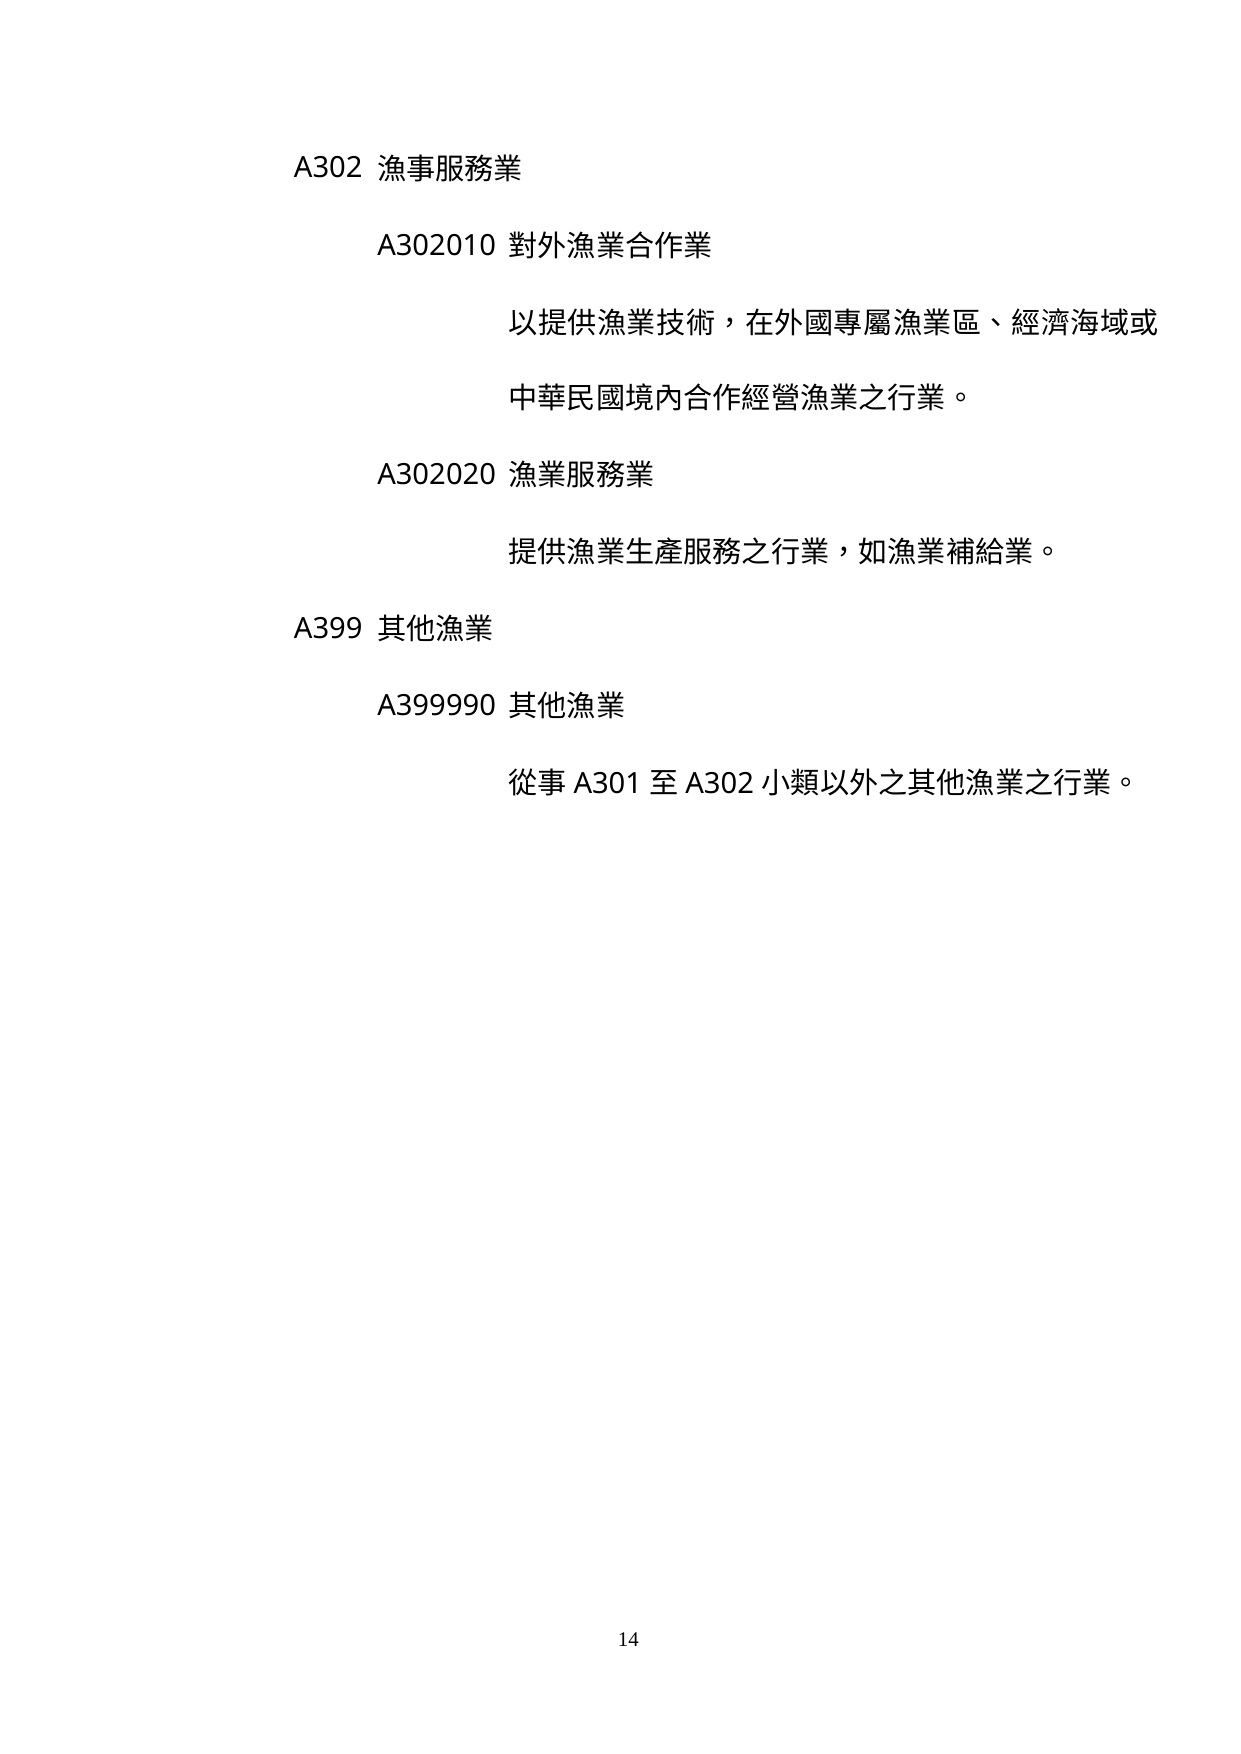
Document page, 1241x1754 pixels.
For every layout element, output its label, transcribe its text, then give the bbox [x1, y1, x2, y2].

table_cell [375, 281, 506, 433]
table_cell [188, 588, 281, 664]
table_cell [113, 281, 187, 433]
table_cell [188, 204, 281, 281]
table_cell 漁業服務業 [506, 433, 1162, 510]
table_cell [113, 433, 187, 510]
table_cell 對外漁業合作業 [506, 204, 1162, 281]
table_cell [281, 281, 375, 433]
table_cell [113, 588, 187, 664]
table_cell [188, 433, 281, 510]
table_cell [113, 742, 187, 819]
table_cell 其他漁業 [375, 588, 1162, 664]
table_cell [188, 281, 281, 433]
table_cell [113, 665, 187, 742]
table_cell 其他漁業 [506, 665, 1162, 742]
table_cell [188, 665, 281, 742]
table_cell A302 [281, 127, 375, 204]
table_cell [375, 742, 506, 819]
table_cell A399990 [375, 665, 506, 742]
table_cell 提供漁業生產服務之行業，如漁業補給業。 [506, 510, 1162, 587]
table_cell [188, 127, 281, 204]
table_cell 從事 A301 至 A302 小類以外之其他漁業之行業。 [506, 742, 1162, 819]
table_cell [281, 665, 375, 742]
table_cell [281, 510, 375, 587]
table_cell [281, 204, 375, 281]
table_cell [188, 510, 281, 587]
table_cell [113, 127, 187, 204]
table_cell 以提供漁業技術，在外國專屬漁業區、經濟海域或中華民國境內合作經營漁業之行業。 [506, 281, 1162, 433]
table_cell A302010 [375, 204, 506, 281]
table_cell [188, 742, 281, 819]
table_cell [113, 204, 187, 281]
table_cell 漁事服務業 [375, 127, 1162, 204]
table_cell A399 [281, 588, 375, 664]
table_cell [113, 510, 187, 587]
table_cell [281, 433, 375, 510]
table_cell [281, 742, 375, 819]
table_cell A302020 [375, 433, 506, 510]
table_cell [375, 510, 506, 587]
